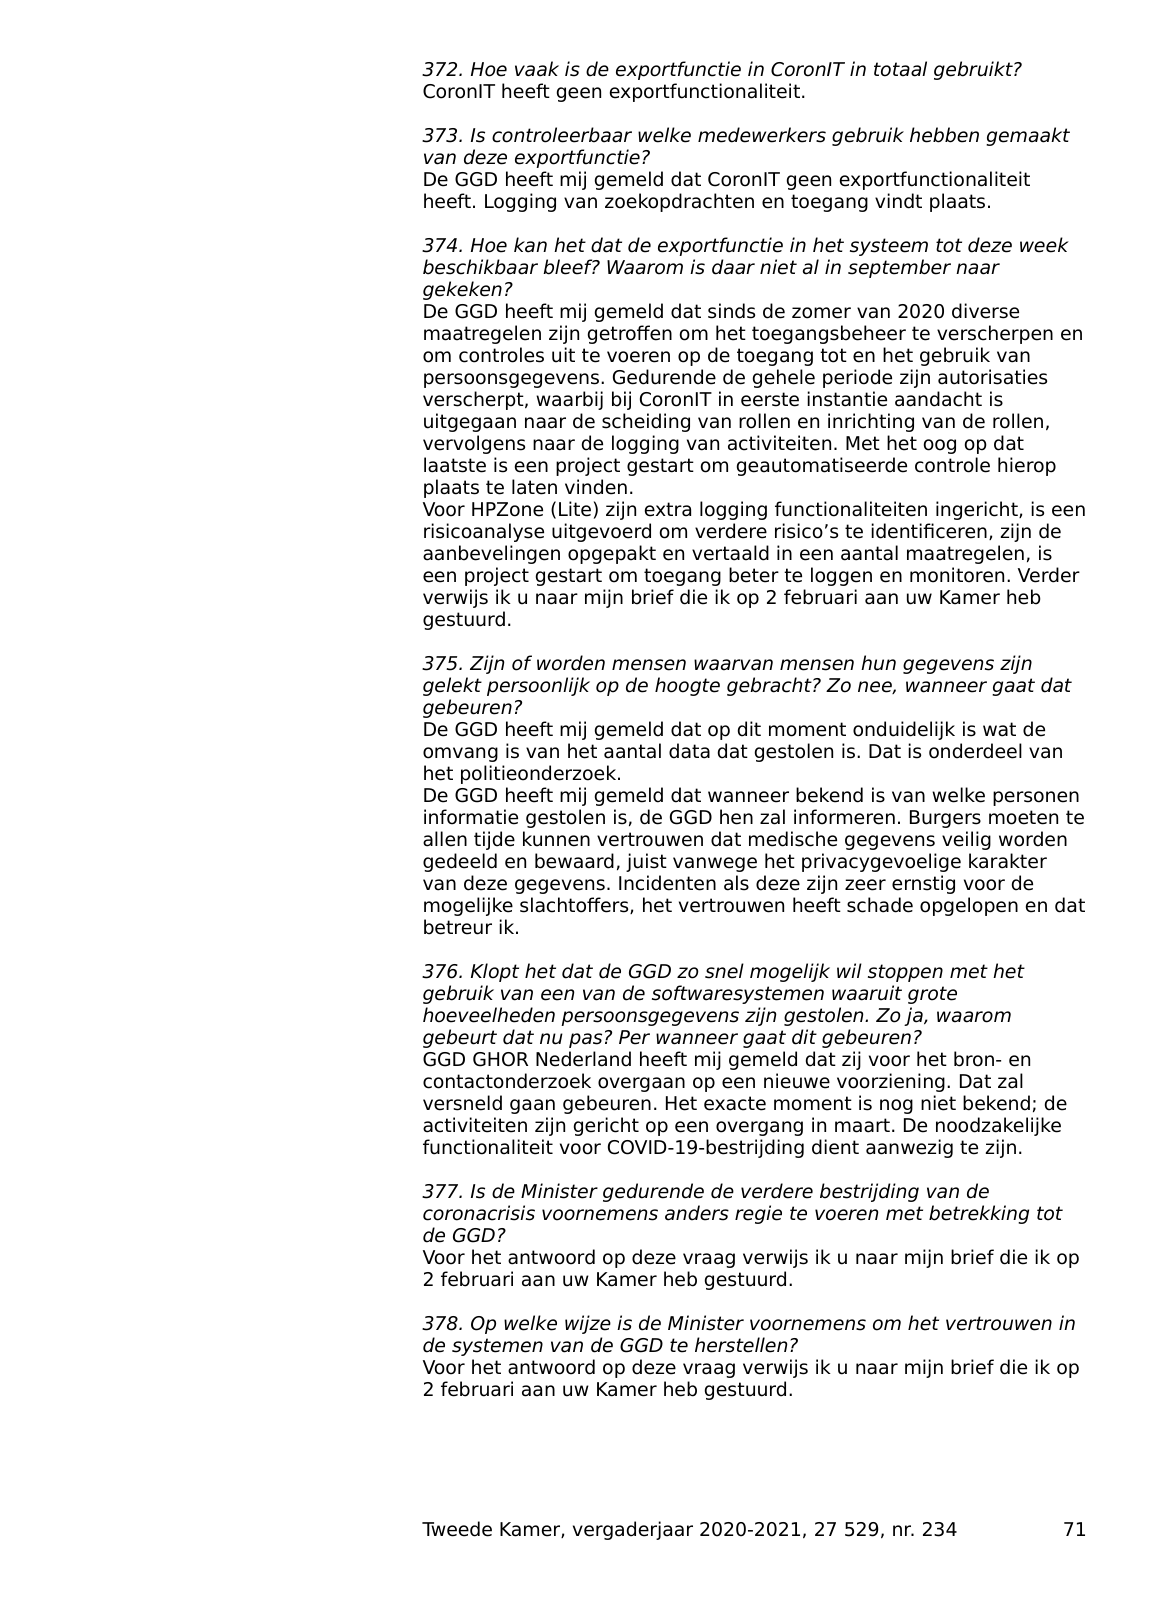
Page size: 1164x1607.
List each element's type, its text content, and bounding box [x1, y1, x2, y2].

text 372. Hoe vaak is de exportfunctie in CoronIT in totaal gebruikt? [422, 59, 1087, 81]
text De GGD heeft mij gemeld dat op dit moment onduidelijk is wat de omvang is van het aantal data dat gestolen is. Dat is onderdeel van het politieonderzoek. [422, 719, 1087, 785]
text 376. Klopt het dat de GGD zo snel mogelijk wil stoppen met het gebruik van een van de softwaresystemen waaruit grote hoeveelheden persoonsgegevens zijn gestolen. Zo ja, waarom gebeurt dat nu pas? Per wanneer gaat dit gebeuren? [422, 961, 1087, 1049]
text De GGD heeft mij gemeld dat CoronIT geen exportfunctionaliteit heeft. Logging van zoekopdrachten en toegang vindt plaats. [422, 169, 1087, 213]
text CoronIT heeft geen exportfunctionaliteit. [422, 81, 1087, 103]
text De GGD heeft mij gemeld dat wanneer bekend is van welke personen informatie gestolen is, de GGD hen zal informeren. Burgers moeten te allen tijde kunnen vertrouwen dat medische gegevens veilig worden gedeeld en bewaard, juist vanwege het privacygevoelige karakter van deze gegevens. Incidenten als deze zijn zeer ernstig voor de mogelijke slachtoffers, het vertrouwen heeft schade opgelopen en dat betreur ik. [422, 785, 1087, 939]
text 373. Is controleerbaar welke medewerkers gebruik hebben gemaakt van deze exportfunctie? [422, 125, 1087, 169]
text Voor het antwoord op deze vraag verwijs ik u naar mijn brief die ik op 2 februari aan uw Kamer heb gestuurd. [422, 1357, 1087, 1401]
text GGD GHOR Nederland heeft mij gemeld dat zij voor het bron- en contactonderzoek overgaan op een nieuwe voorziening. Dat zal versneld gaan gebeuren. Het exacte moment is nog niet bekend; de activiteiten zijn gericht op een overgang in maart. De noodzakelijke functionaliteit voor COVID-19-bestrijding dient aanwezig te zijn. [422, 1049, 1087, 1159]
text 375. Zijn of worden mensen waarvan mensen hun gegevens zijn gelekt persoonlijk op de hoogte gebracht? Zo nee, wanneer gaat dat gebeuren? [422, 653, 1087, 719]
text 378. Op welke wijze is de Minister voornemens om het vertrouwen in de systemen van de GGD te herstellen? [422, 1313, 1087, 1357]
text Voor HPZone (Lite) zijn extra logging functionaliteiten ingericht, is een risicoanalyse uitgevoerd om verdere risico’s te identificeren, zijn de aanbevelingen opgepakt en vertaald in een aantal maatregelen, is een project gestart om toegang beter te loggen en monitoren. Verder verwijs ik u naar mijn brief die ik op 2 februari aan uw Kamer heb gestuurd. [422, 499, 1087, 631]
text De GGD heeft mij gemeld dat sinds de zomer van 2020 diverse maatregelen zijn getroffen om het toegangsbeheer te verscherpen en om controles uit te voeren op de toegang tot en het gebruik van persoonsgegevens. Gedurende de gehele periode zijn autorisaties verscherpt, waarbij bij CoronIT in eerste instantie aandacht is uitgegaan naar de scheiding van rollen en inrichting van de rollen, vervolgens naar de logging van activiteiten. Met het oog op dat laatste is een project gestart om geautomatiseerde controle hierop plaats te laten vinden. [422, 301, 1087, 499]
text 374. Hoe kan het dat de exportfunctie in het systeem tot deze week beschikbaar bleef? Waarom is daar niet al in september naar gekeken? [422, 235, 1087, 301]
text Voor het antwoord op deze vraag verwijs ik u naar mijn brief die ik op 2 februari aan uw Kamer heb gestuurd. [422, 1247, 1087, 1291]
text 377. Is de Minister gedurende de verdere bestrijding van de coronacrisis voornemens anders regie te voeren met betrekking tot de GGD? [422, 1181, 1087, 1247]
